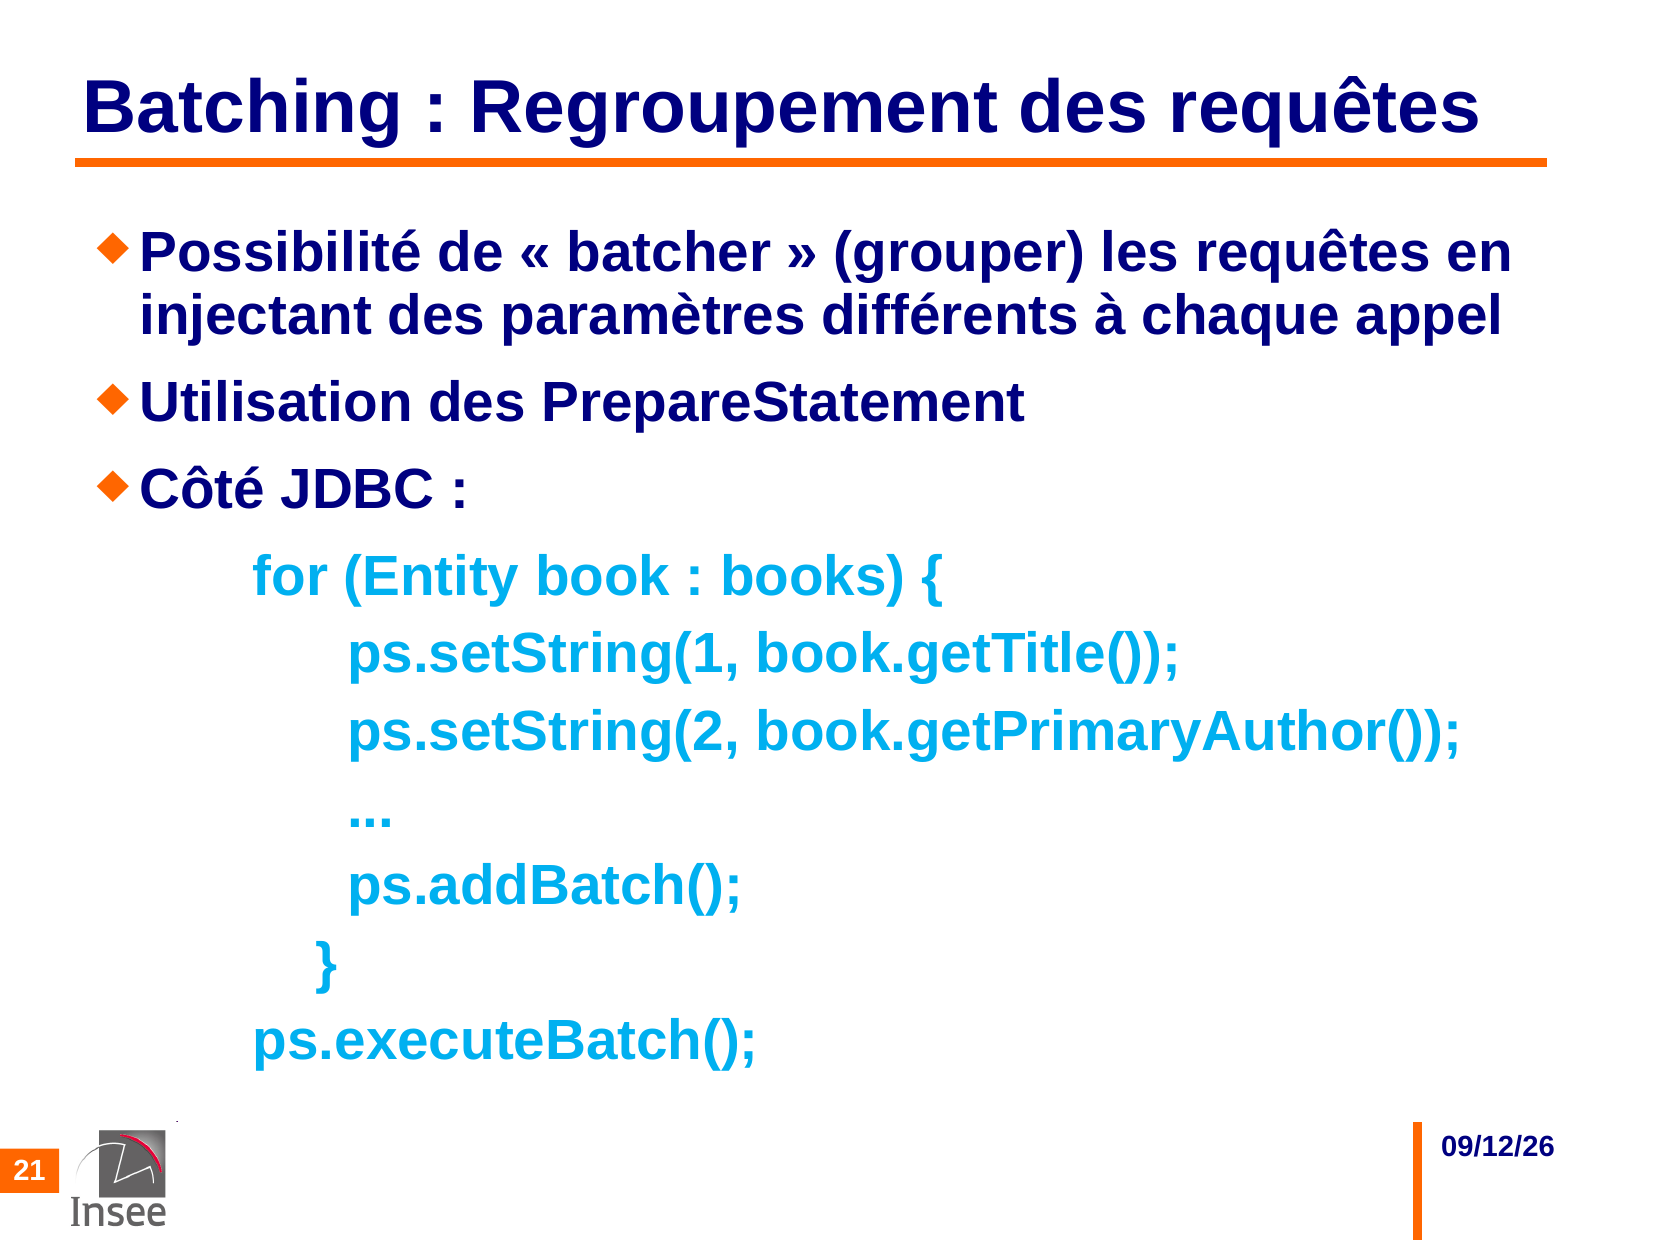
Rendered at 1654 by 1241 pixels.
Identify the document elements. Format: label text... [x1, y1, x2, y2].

list Possibilité de « batcher » (grouper) les requêtes en injectant des paramètres différents à chaque appel Utilisation des PrepareStatement Côté JDBC : for (Entity book : books) { ps.setString(1, book.getTitle()); ps.setString(2, book.getPrimaryAuthor()); ... ps.addBatch(); } ps.executeBatch(); [82, 136, 1571, 1087]
picture [62, 1121, 178, 1241]
title Batching : Regroupement des requêtes [82, 49, 1619, 163]
